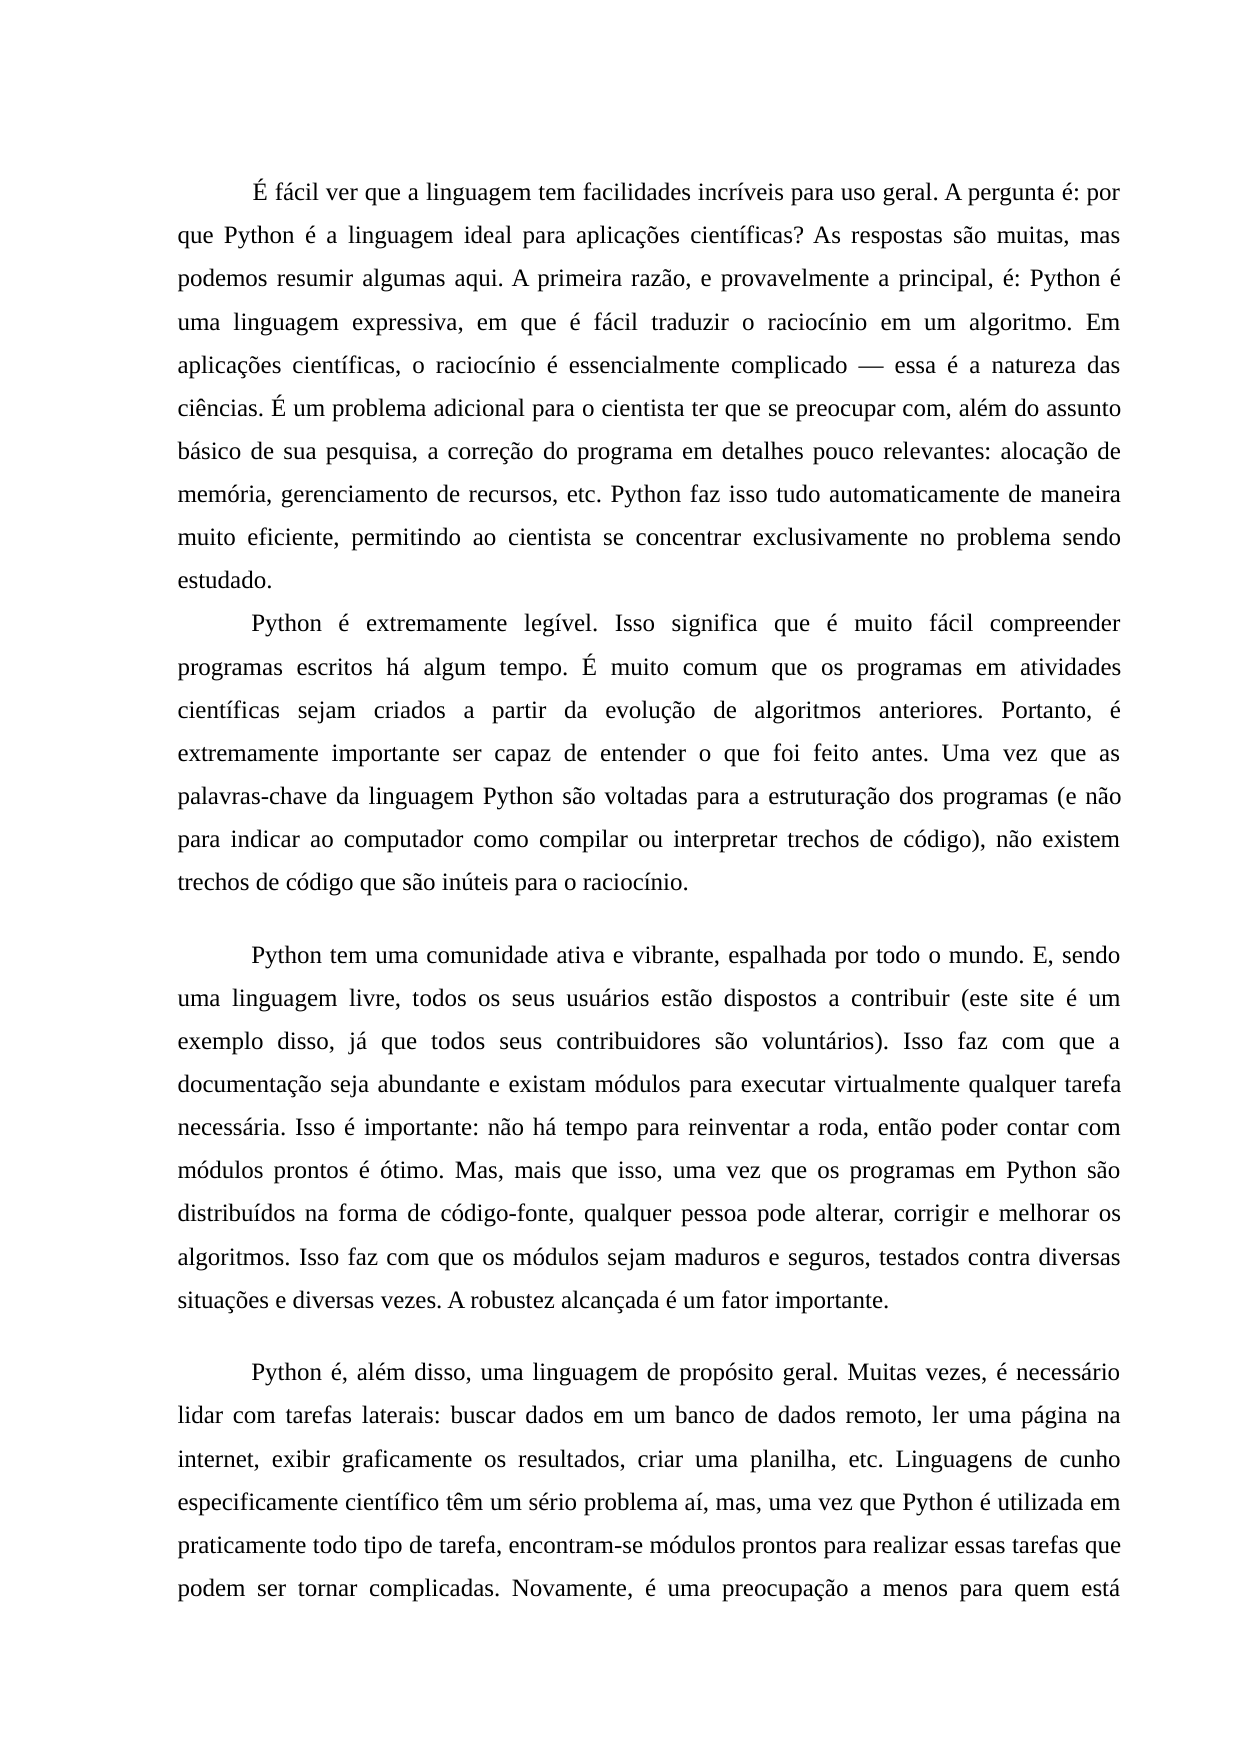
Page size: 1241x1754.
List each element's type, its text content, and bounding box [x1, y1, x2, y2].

text Python é extremamente legível. Isso significa que é muito fácil compreender programas escritos há algum tempo. É muito comum que os programas em atividades científicas sejam criados a partir da evolução de algoritmos anteriores. Portanto, é extremamente importante ser capaz de entender o que foi feito antes. Uma vez que as palavras-chave da linguagem Python são voltadas para a estruturação dos programas (e não para indicar ao computador como compilar ou interpretar trechos de código), não existem trechos de código que são inúteis para o raciocínio. [177, 608, 1122, 896]
text Python é, além disso, uma linguagem de propósito geral. Muitas vezes, é necessário lidar com tarefas laterais: buscar dados em um banco de dados remoto, ler uma página na internet, exibir graficamente os resultados, criar uma planilha, etc. Linguagens de cunho especificamente científico têm um sério problema aí, mas, uma vez que Python é utilizada em praticamente todo tipo de tarefa, encontram-se módulos prontos para realizar essas tarefas que podem ser tornar complicadas. Novamente, é uma preocupação a menos para quem está [177, 1357, 1122, 1602]
text Python tem uma comunidade ativa e vibrante, espalhada por todo o mundo. E, sendo uma linguagem livre, todos os seus usuários estão dispostos a contribuir (este site é um exemplo disso, já que todos seus contribuidores são voluntários). Isso faz com que a documentação seja abundante e existam módulos para executar virtualmente qualquer tarefa necessária. Isso é importante: não há tempo para reinventar a roda, então poder contar com módulos prontos é ótimo. Mas, mais que isso, uma vez que os programas em Python são distribuídos na forma de código-fonte, qualquer pessoa pode alterar, corrigir e melhorar os algoritmos. Isso faz com que os módulos sejam maduros e seguros, testados contra diversas situações e diversas vezes. A robustez alcançada é um fator importante. [177, 940, 1122, 1313]
text É fácil ver que a linguagem tem facilidades incríveis para uso geral. A pergunta é: por que Python é a linguagem ideal para aplicações científicas? As respostas são muitas, mas podemos resumir algumas aqui. A primeira razão, e provavelmente a principal, é: Python é uma linguagem expressiva, em que é fácil traduzir o raciocínio em um algoritmo. Em aplicações científicas, o raciocínio é essencialmente complicado — essa é a natureza das ciências. É um problema adicional para o cientista ter que se preocupar com, além do assunto básico de sua pesquisa, a correção do programa em detalhes pouco relevantes: alocação de memória, gerenciamento de recursos, etc. Python faz isso tudo automaticamente de maneira muito eficiente, permitindo ao cientista se concentrar exclusivamente no problema sendo estudado. [177, 177, 1122, 594]
